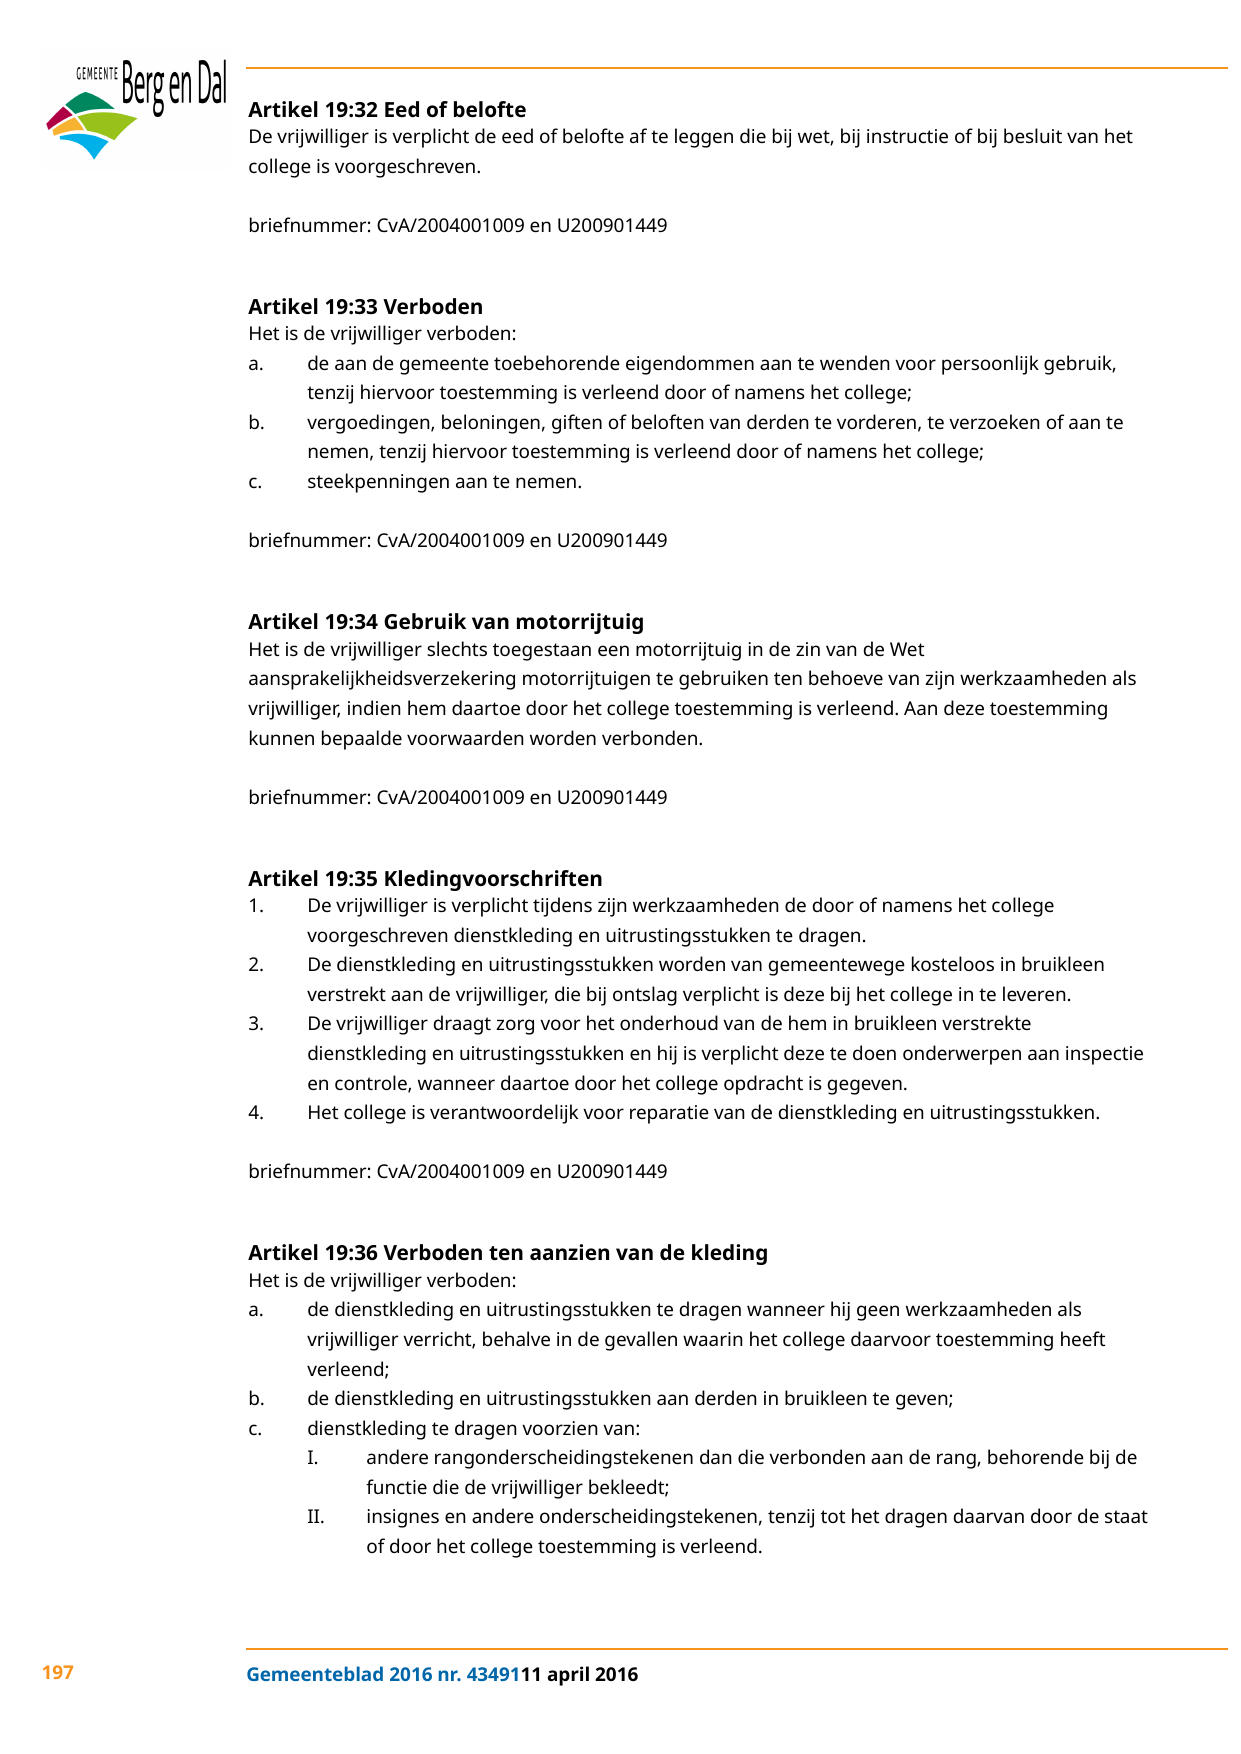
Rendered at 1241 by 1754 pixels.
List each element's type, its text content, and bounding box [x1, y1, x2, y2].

list vergoedingen, beloningen, giften of beloften van derden te vorderen, te verzoeken of aan te nemen, tenzij hiervoor toestemming is verleend door of namens het college; [248, 409, 1152, 464]
text Artikel 19:34 Gebruik van motorrijtuig [248, 607, 1152, 636]
text De vrijwilliger is verplicht de eed of belofte af te leggen die bij wet, bij instructie of bij besluit van het college is voorgeschreven. [248, 123, 1152, 178]
text Artikel 19:32 Eed of belofte [248, 95, 1152, 123]
list de aan de gemeente toebehorende eigendommen aan te wenden voor persoonlijk gebruik, tenzij hiervoor toestemming is verleend door of namens het college; [248, 350, 1152, 405]
text briefnummer: CvA/2004001009 en U200901449 [248, 1158, 1152, 1184]
list de dienstkleding en uitrustingsstukken aan derden in bruikleen te geven; [248, 1385, 1152, 1411]
text Het is de vrijwilliger verboden: [248, 1267, 1152, 1293]
list dienstkleding te dragen voorzien van: [248, 1415, 1152, 1441]
text Het is de vrijwilliger slechts toegestaan een motorrijtuig in de zin van de Wet aansprakelijkheidsverzekering motorrijtuigen te gebruiken ten behoeve van zijn werkzaamheden als vrijwilliger, indien hem daartoe door het college toestemming is verleend. Aan deze toestemming kunnen bepaalde voorwaarden worden verbonden. [248, 636, 1152, 750]
text briefnummer: CvA/2004001009 en U200901449 [248, 784, 1152, 809]
list de dienstkleding en uitrustingsstukken te dragen wanneer hij geen werkzaamheden als vrijwilliger verricht, behalve in de gevallen waarin het college daarvoor toestemming heeft verleend; [248, 1297, 1152, 1381]
text Artikel 19:35 Kledingvoorschriften [248, 864, 1152, 892]
text Het is de vrijwilliger verboden: [248, 320, 1152, 346]
list steekpenningen aan te nemen. [248, 468, 1152, 494]
text Artikel 19:33 Verboden [248, 292, 1152, 320]
text briefnummer: CvA/2004001009 en U200901449 [248, 212, 1152, 238]
list Het college is verantwoordelijk voor reparatie van de dienstkleding en uitrustingsstukken. [248, 1099, 1152, 1125]
text Artikel 19:36 Verboden ten aanzien van de kleding [248, 1238, 1152, 1267]
list De vrijwilliger is verplicht tijdens zijn werkzaamheden de door of namens het college voorgeschreven dienstkleding en uitrustingsstukken te dragen. [248, 892, 1152, 948]
list insignes en andere onderscheidingstekenen, tenzij tot het dragen daarvan door de staat of door het college toestemming is verleend. [307, 1504, 1152, 1559]
list De dienstkleding en uitrustingsstukken worden van gemeentewege kosteloos in bruikleen verstrekt aan de vrijwilliger, die bij ontslag verplicht is deze bij het college in te leveren. [248, 951, 1152, 1007]
list andere rangonderscheidingstekenen dan die verbonden aan de rang, behorende bij de functie die de vrijwilliger bekleedt; [307, 1444, 1152, 1500]
picture [41, 47, 231, 172]
list De vrijwilliger draagt zorg voor het onderhoud van de hem in bruikleen verstrekte dienstkleding en uitrustingsstukken en hij is verplicht deze te doen onderwerpen aan inspectie en controle, wanneer daartoe door het college opdracht is gegeven. [248, 1011, 1152, 1096]
text briefnummer: CvA/2004001009 en U200901449 [248, 527, 1152, 553]
